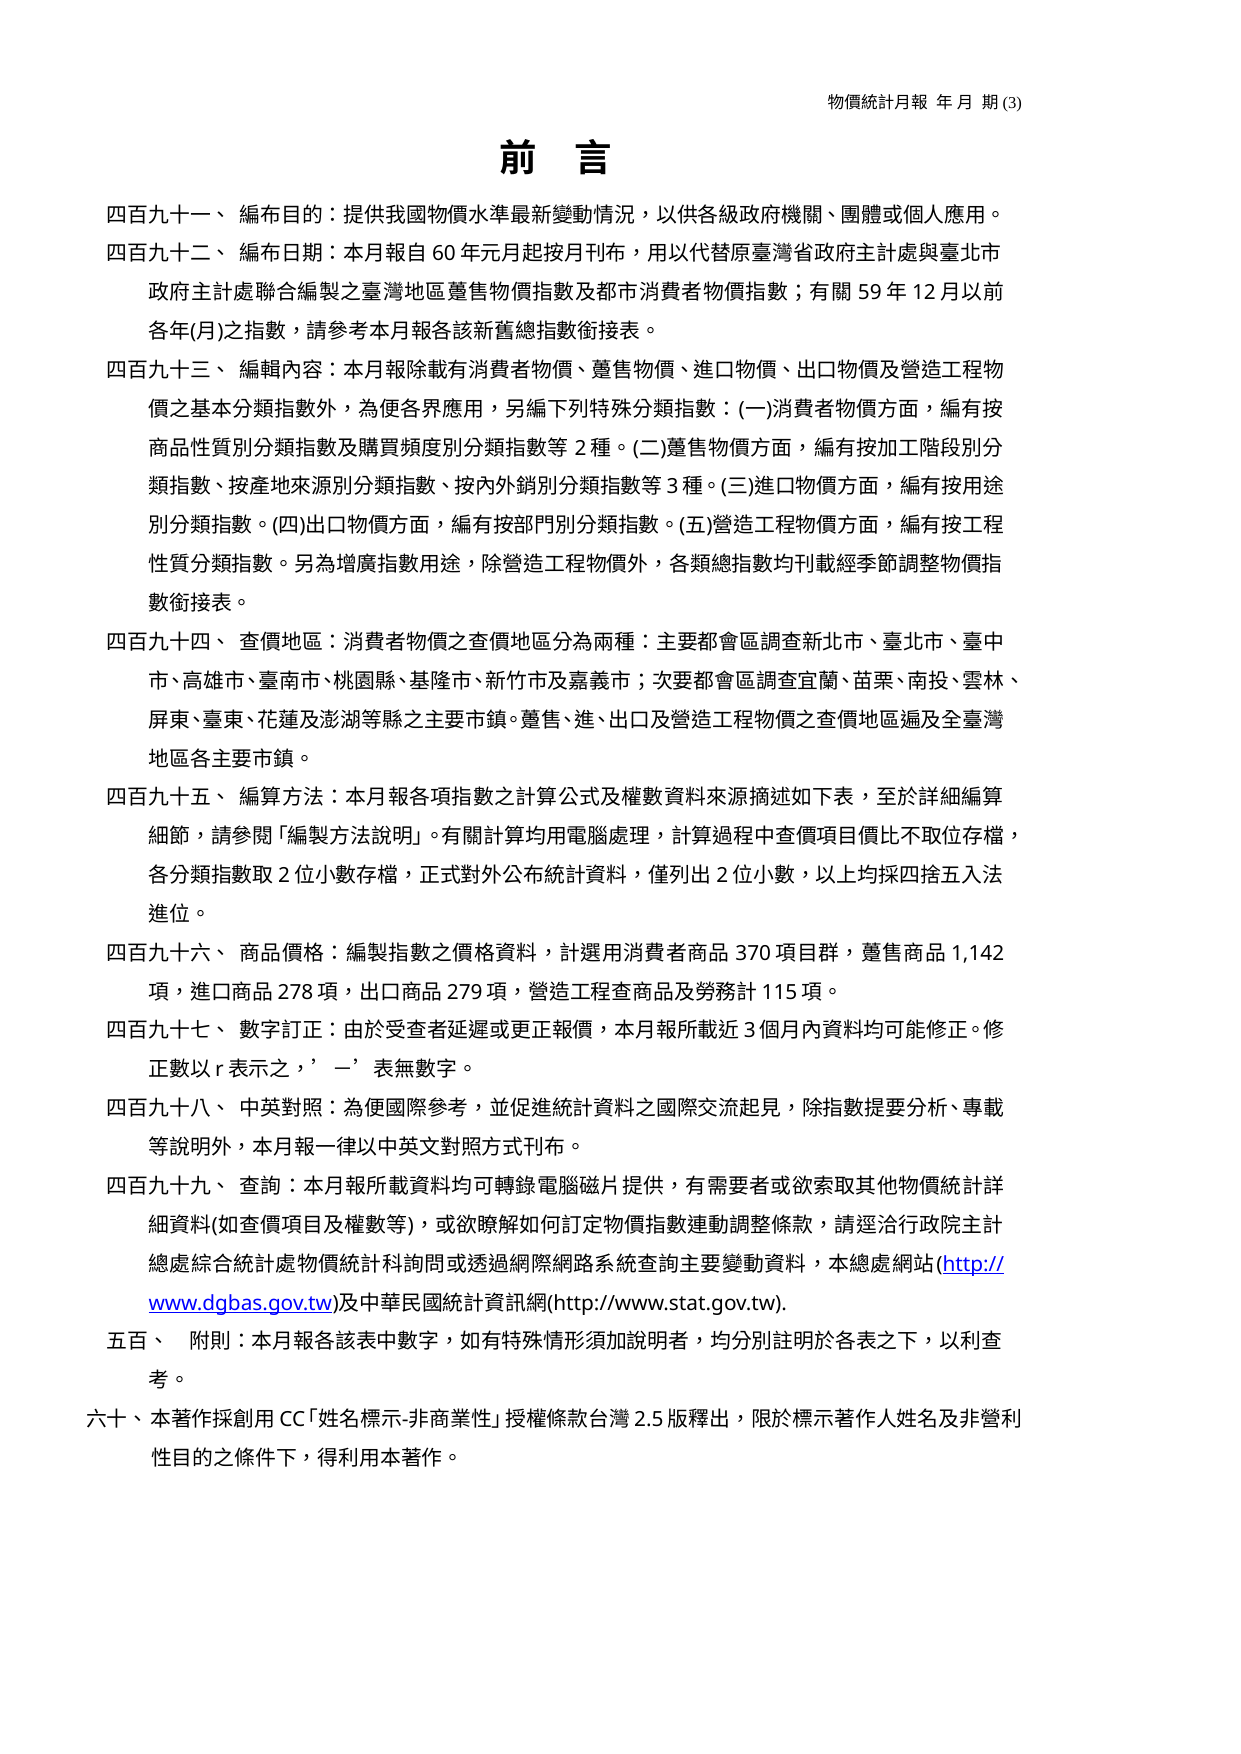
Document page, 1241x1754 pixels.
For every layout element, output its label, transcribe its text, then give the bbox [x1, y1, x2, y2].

list 本著作採創用CC「姓名標示-非商業性」授權條款台灣2.5版釋出，限於標示著作人姓名及非營利性目的之條件下，得利用本著作。 [86, 1398, 1022, 1476]
list 編布目的：提供我國物價水準最新變動情況，以供各級政府機關、團體或個人應用。 [106, 193, 1004, 232]
list 編輯內容：本月報除載有消費者物價、躉售物價、進口物價、出口物價及營造工程物價之基本分類指數外，為便各界應用，另編下列特殊分類指數：(一)消費者物價方面，編有按商品性質別分類指數及購買頻度別分類指數等2種。(二)躉售物價方面，編有按加工階段別分類指數、按產地來源別分類指數、按內外銷別分類指數等3種。(三)進口物價方面，編有按用途別分類指數。(四)出口物價方面，編有按部門別分類指數。(五)營造工程物價方面，編有按工程性質分類指數。另為增廣指數用途，除營造工程物價外，各類總指數均刊載經季節調整物價指數銜接表。 [106, 349, 1004, 621]
list 查價地區：消費者物價之查價地區分為兩種：主要都會區調查新北市、臺北市、臺中市、高雄市、臺南市、桃園縣、基隆市、新竹市及嘉義市；次要都會區調查宜蘭、苗栗、南投、雲林、屏東、臺東、花蓮及澎湖等縣之主要市鎮。躉售、進、出口及營造工程物價之查價地區遍及全臺灣地區各主要市鎮。 [106, 621, 1004, 776]
list 編算方法：本月報各項指數之計算公式及權數資料來源摘述如下表，至於詳細編算細節，請參閱「編製方法說明」。有關計算均用電腦處理，計算過程中查價項目價比不取位存檔，各分類指數取2位小數存檔，正式對外公布統計資料，僅列出2位小數，以上均採四捨五入法進位。 [106, 776, 1004, 932]
subtitle 前 言 [89, 116, 1022, 193]
list 編布日期：本月報自60年元月起按月刊布，用以代替原臺灣省政府主計處與臺北市政府主計處聯合編製之臺灣地區躉售物價指數及都市消費者物價指數；有關59年12月以前各年(月)之指數，請參考本月報各該新舊總指數銜接表。 [106, 232, 1004, 349]
list 附則：本月報各該表中數字，如有特殊情形須加說明者，均分別註明於各表之下，以利查考。 [106, 1320, 1004, 1398]
list 查詢：本月報所載資料均可轉錄電腦磁片提供，有需要者或欲索取其他物價統計詳細資料(如查價項目及權數等)，或欲瞭解如何訂定物價指數連動調整條款，請逕洽行政院主計總處綜合統計處物價統計科詢問或透過網際網路系統查詢主要變動資料，本總處網站(http://www.dgbas.gov.tw)及中華民國統計資訊網(http://www.stat.gov.tw). [106, 1165, 1004, 1320]
list 中英對照：為便國際參考，並促進統計資料之國際交流起見，除指數提要分析、專載等說明外，本月報一律以中英文對照方式刊布。 [106, 1087, 1004, 1165]
list 數字訂正：由於受查者延遲或更正報價，本月報所載近3個月內資料均可能修正。修正數以r表示之，’－’表無數字。 [106, 1009, 1004, 1087]
list 商品價格：編製指數之價格資料，計選用消費者商品370項目群，躉售商品1,142項，進口商品278項，出口商品279項，營造工程查商品及勞務計115項。 [106, 932, 1004, 1009]
